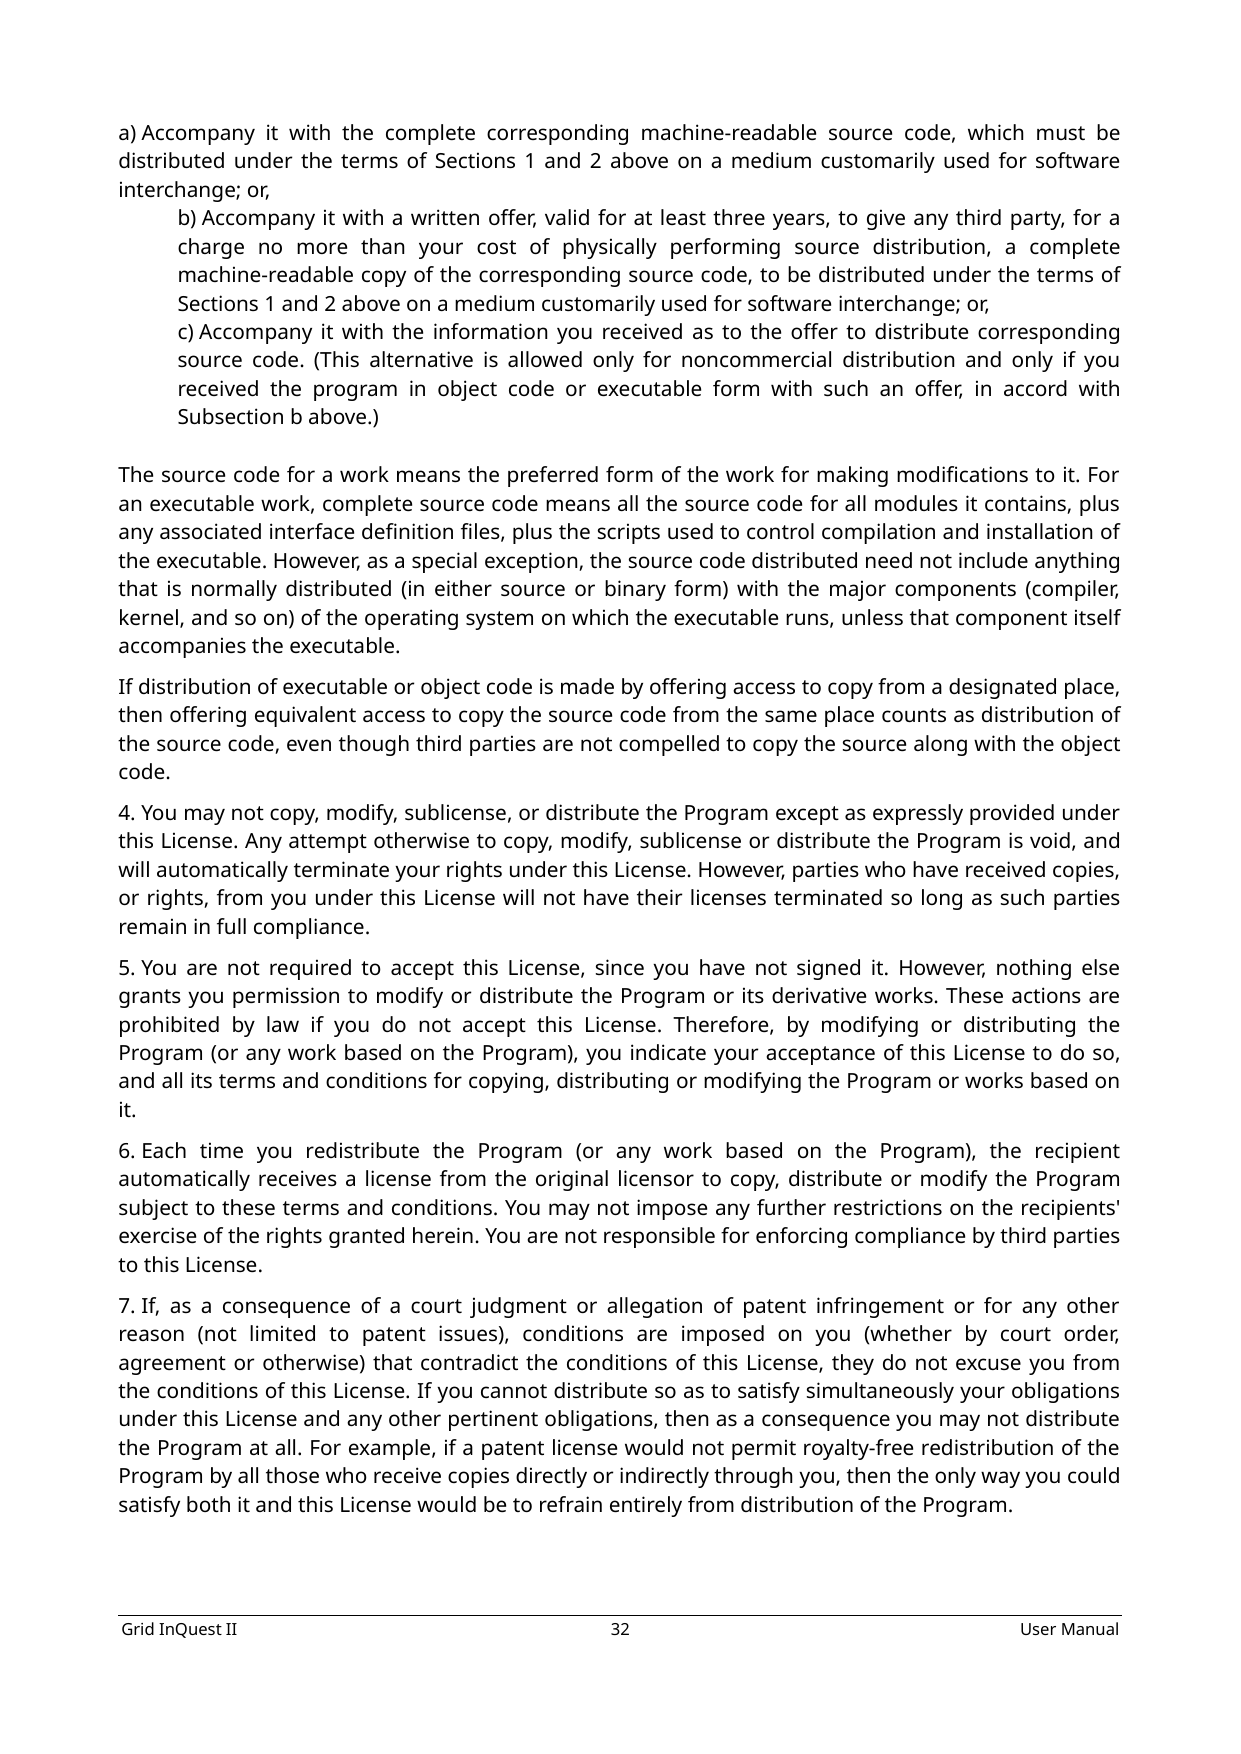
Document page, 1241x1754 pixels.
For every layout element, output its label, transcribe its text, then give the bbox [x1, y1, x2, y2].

list b) Accompany it with a written offer, valid for at least three years, to give any third party, for a charge no more than your cost of physically performing source distribution, a complete machine-readable copy of the corresponding source code, to be distributed under the terms of Sections 1 and 2 above on a medium customarily used for software interchange; or, [177, 203, 1122, 317]
list c) Accompany it with the information you received as to the offer to distribute corresponding source code. (This alternative is allowed only for noncommercial distribution and only if you received the program in object code or executable form with such an offer, in accord with Subsection b above.) [177, 317, 1122, 431]
text 6. Each time you redistribute the Program (or any work based on the Program), the recipient automatically receives a license from the original licensor to copy, distribute or modify the Program subject to these terms and conditions. You may not impose any further restrictions on the recipients' exercise of the rights granted herein. You are not responsible for enforcing compliance by third parties to this License. [118, 1136, 1122, 1278]
text 7. If, as a consequence of a court judgment or allegation of patent infringement or for any other reason (not limited to patent issues), conditions are imposed on you (whether by court order, agreement or otherwise) that contradict the conditions of this License, they do not excuse you from the conditions of this License. If you cannot distribute so as to satisfy simultaneously your obligations under this License and any other pertinent obligations, then as a consequence you may not distribute the Program at all. For example, if a patent license would not permit royalty-free redistribution of the Program by all those who receive copies directly or indirectly through you, then the only way you could satisfy both it and this License would be to refrain entirely from distribution of the Program. [118, 1291, 1122, 1518]
text The source code for a work means the preferred form of the work for making modifications to it. For an executable work, complete source code means all the source code for all modules it contains, plus any associated interface definition files, plus the scripts used to control compilation and installation of the executable. However, as a special exception, the source code distributed need not include anything that is normally distributed (in either source or binary form) with the major components (compiler, kernel, and so on) of the operating system on which the executable runs, unless that component itself accompanies the executable. [118, 460, 1122, 659]
text 5. You are not required to accept this License, since you have not signed it. However, nothing else grants you permission to modify or distribute the Program or its derivative works. These actions are prohibited by law if you do not accept this License. Therefore, by modifying or distributing the Program (or any work based on the Program), you indicate your acceptance of this License to do so, and all its terms and conditions for copying, distributing or modifying the Program or works based on it. [118, 953, 1122, 1123]
text 4. You may not copy, modify, sublicense, or distribute the Program except as expressly provided under this License. Any attempt otherwise to copy, modify, sublicense or distribute the Program is void, and will automatically terminate your rights under this License. However, parties who have received copies, or rights, from you under this License will not have their licenses terminated so long as such parties remain in full compliance. [118, 798, 1122, 940]
list a) Accompany it with the complete corresponding machine-readable source code, which must be distributed under the terms of Sections 1 and 2 above on a medium customarily used for software interchange; or, [118, 118, 1122, 203]
text If distribution of executable or object code is made by offering access to copy from a designated place, then offering equivalent access to copy the source code from the same place counts as distribution of the source code, even though third parties are not compelled to copy the source along with the object code. [118, 672, 1122, 786]
